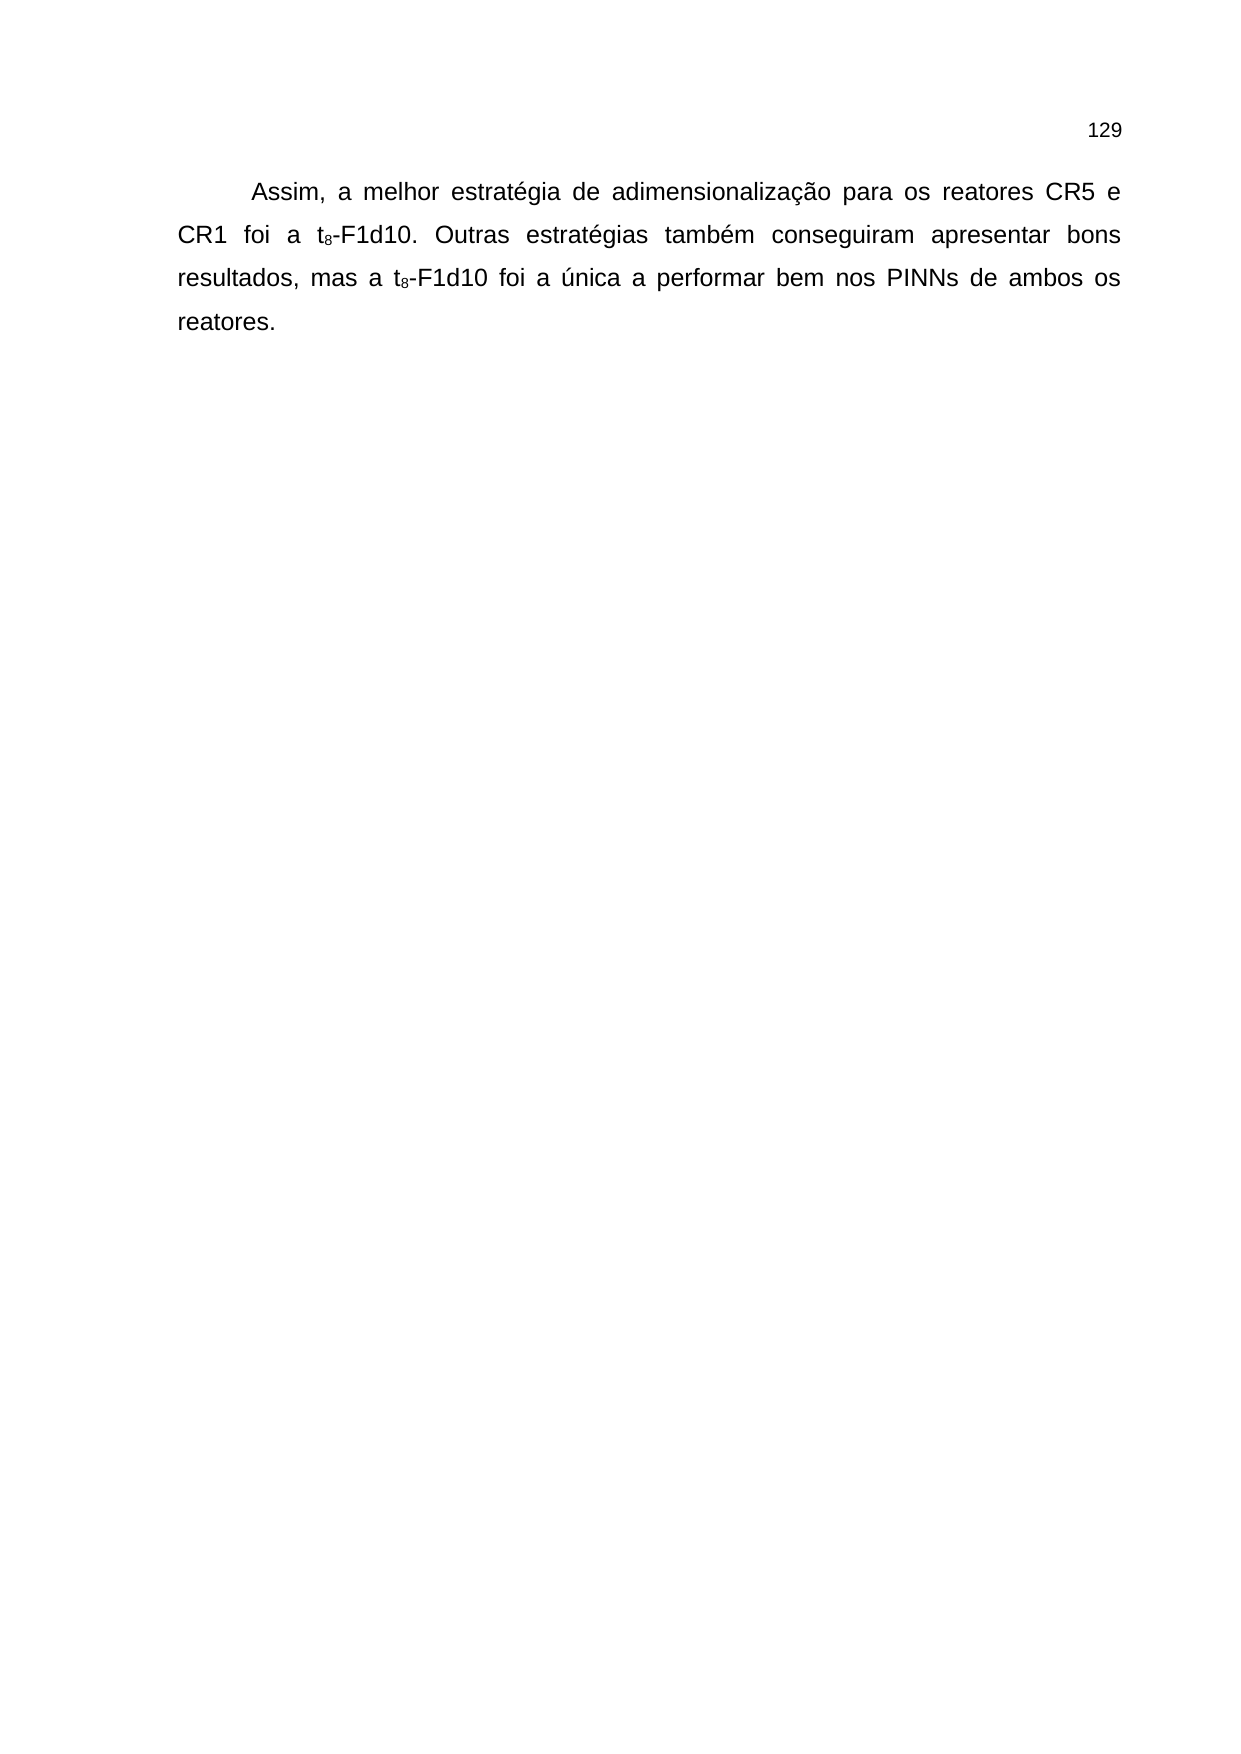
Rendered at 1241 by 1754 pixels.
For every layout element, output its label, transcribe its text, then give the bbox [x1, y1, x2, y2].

text Assim, a melhor estratégia de adimensionalização para os reatores CR5 e CR1 foi a t8-F1d10. Outras estratégias também conseguiram apresentar bons resultados, mas a t8-F1d10 foi a única a performar bem nos PINNs de ambos os reatores. [177, 177, 1122, 335]
